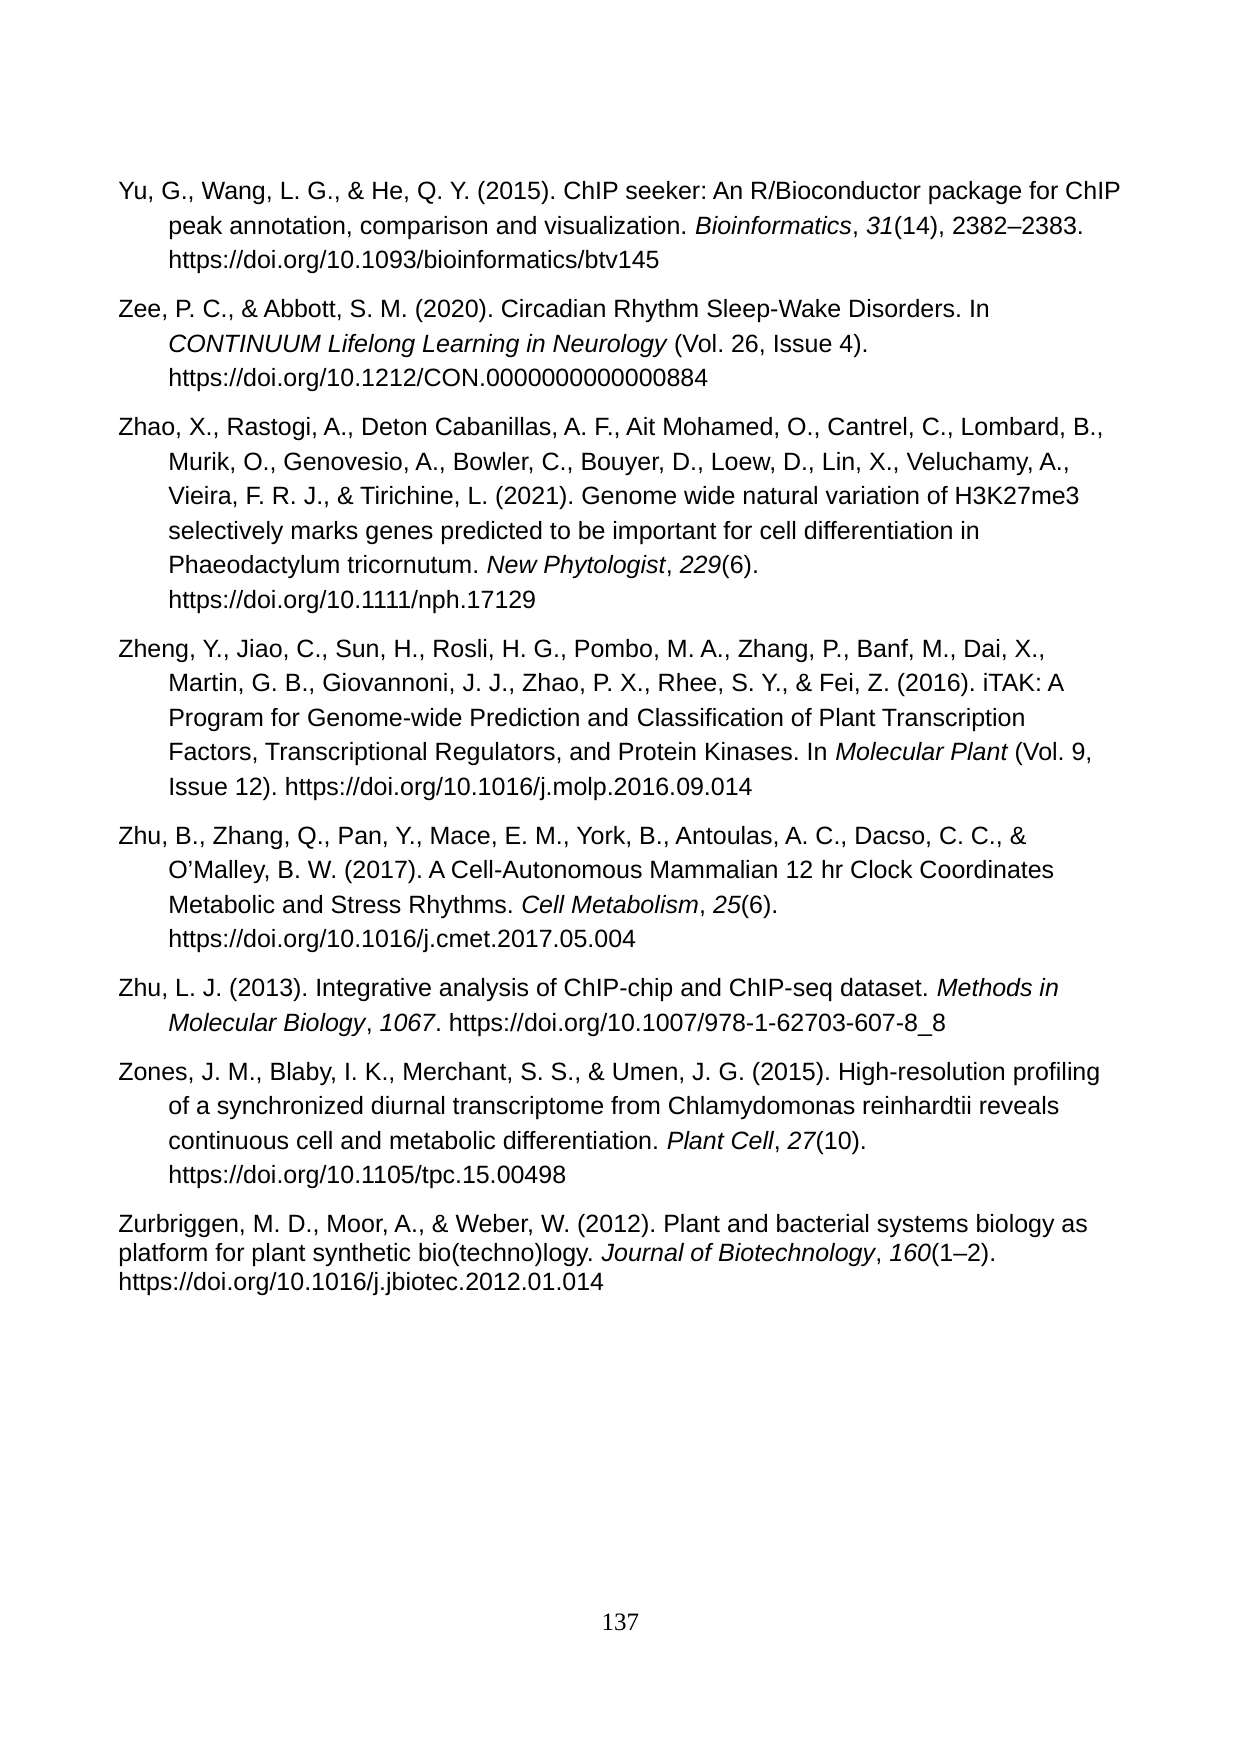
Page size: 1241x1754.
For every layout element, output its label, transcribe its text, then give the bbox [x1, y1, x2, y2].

text Zones, J. M., Blaby, I. K., Merchant, S. S., & Umen, J. G. (2015). High-resolution profiling of a synchronized diurnal transcriptome from Chlamydomonas reinhardtii reveals continuous cell and metabolic differentiation. Plant Cell, 27(10). https://doi.org/10.1105/tpc.15.00498 [118, 1057, 1122, 1189]
text Zheng, Y., Jiao, C., Sun, H., Rosli, H. G., Pombo, M. A., Zhang, P., Banf, M., Dai, X., Martin, G. B., Giovannoni, J. J., Zhao, P. X., Rhee, S. Y., & Fei, Z. (2016). iTAK: A Program for Genome-wide Prediction and Classification of Plant Transcription Factors, Transcriptional Regulators, and Protein Kinases. In Molecular Plant (Vol. 9, Issue 12). https://doi.org/10.1016/j.molp.2016.09.014 [118, 634, 1122, 801]
text Zhao, X., Rastogi, A., Deton Cabanillas, A. F., Ait Mohamed, O., Cantrel, C., Lombard, B., Murik, O., Genovesio, A., Bowler, C., Bouyer, D., Loew, D., Lin, X., Veluchamy, A., Vieira, F. R. J., & Tirichine, L. (2021). Genome wide natural variation of H3K27me3 selectively marks genes predicted to be important for cell differentiation in Phaeodactylum tricornutum. New Phytologist, 229(6). https://doi.org/10.1111/nph.17129 [118, 412, 1122, 613]
text Zurbriggen, M. D., Moor, A., & Weber, W. (2012). Plant and bacterial systems biology as platform for plant synthetic bio(techno)logy. Journal of Biotechnology, 160(1–2). https://doi.org/10.1016/j.jbiotec.2012.01.014 [118, 1209, 1122, 1296]
text Yu, G., Wang, L. G., & He, Q. Y. (2015). ChIP seeker: An R/Bioconductor package for ChIP peak annotation, comparison and visualization. Bioinformatics, 31(14), 2382–2383. https://doi.org/10.1093/bioinformatics/btv145 [118, 176, 1122, 274]
text Zhu, B., Zhang, Q., Pan, Y., Mace, E. M., York, B., Antoulas, A. C., Dacso, C. C., & O’Malley, B. W. (2017). A Cell-Autonomous Mammalian 12 hr Clock Coordinates Metabolic and Stress Rhythms. Cell Metabolism, 25(6). https://doi.org/10.1016/j.cmet.2017.05.004 [118, 821, 1122, 953]
text Zee, P. C., & Abbott, S. M. (2020). Circadian Rhythm Sleep-Wake Disorders. In CONTINUUM Lifelong Learning in Neurology (Vol. 26, Issue 4). https://doi.org/10.1212/CON.0000000000000884 [118, 294, 1122, 392]
text Zhu, L. J. (2013). Integrative analysis of ChIP-chip and ChIP-seq dataset. Methods in Molecular Biology, 1067. https://doi.org/10.1007/978-1-62703-607-8_8 [118, 973, 1122, 1037]
